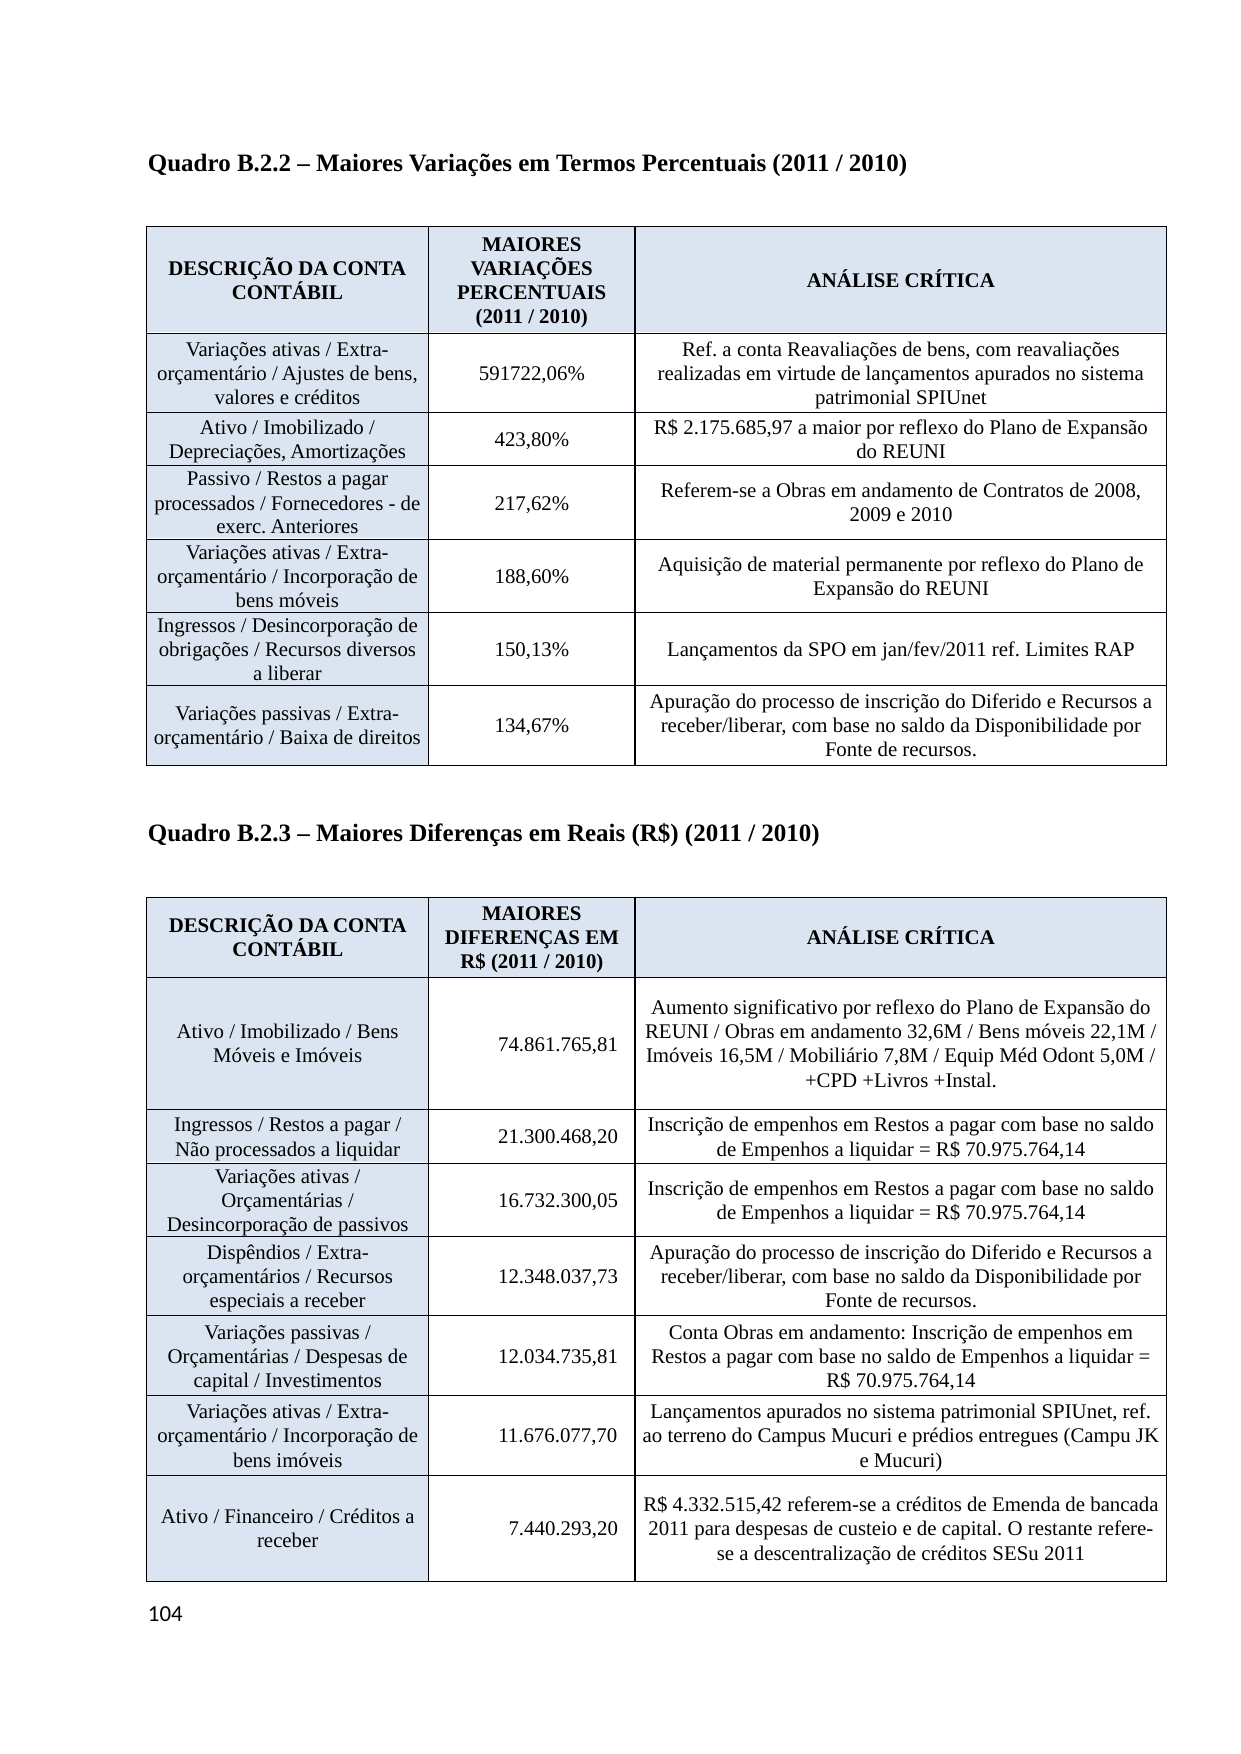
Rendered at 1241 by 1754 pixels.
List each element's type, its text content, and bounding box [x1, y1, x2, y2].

table_cell 150,13% [429, 613, 634, 685]
table_cell Ref. a conta Reavaliações de bens, com reavaliações realizadas em virtude de lançamentos apurados no sistema patrimonial SPIUnet [636, 334, 1166, 412]
table_cell R$ 2.175.685,97 a maior por reflexo do Plano de Expansão do REUNI [636, 413, 1166, 465]
table_cell Variações passivas / Extra-orçamentário / Baixa de direitos [147, 686, 428, 765]
table_header ANÁLISE CRÍTICA [636, 898, 1166, 977]
subtitle Quadro B.2.3 – Maiores Diferenças em Reais (R$) (2011 / 2010) [148, 818, 1152, 886]
table_cell Conta Obras em andamento: Inscrição de empenhos em Restos a pagar com base no saldo de Empenhos a liquidar = R$ 70.975.764,14 [636, 1316, 1166, 1395]
table_cell 591722,06% [429, 334, 634, 412]
table_cell Lançamentos apurados no sistema patrimonial SPIUnet, ref. ao terreno do Campus Mucuri e prédios entregues (Campu JK e Mucuri) [636, 1396, 1166, 1475]
table_cell 16.732.300,05 [429, 1164, 634, 1236]
table_header MAIORES VARIAÇÕES PERCENTUAIS (2011 / 2010) [429, 227, 634, 332]
table_cell Ingressos / Desincorporação de obrigações / Recursos diversos a liberar [147, 613, 428, 685]
table_cell Ingressos / Restos a pagar / Não processados a liquidar [147, 1110, 428, 1162]
table_cell Ativo / Financeiro / Créditos a receber [147, 1476, 428, 1581]
table_header DESCRIÇÃO DA CONTA CONTÁBIL [147, 227, 428, 332]
table_cell Inscrição de empenhos em Restos a pagar com base no saldo de Empenhos a liquidar = R$ 70.975.764,14 [636, 1164, 1166, 1236]
table_cell Apuração do processo de inscrição do Diferido e Recursos a receber/liberar, com base no saldo da Disponibilidade por Fonte de recursos. [636, 1237, 1166, 1315]
table_header MAIORES DIFERENÇAS EM R$ (2011 / 2010) [429, 898, 634, 977]
table_header DESCRIÇÃO DA CONTA CONTÁBIL [147, 898, 428, 977]
table_cell 188,60% [429, 540, 634, 612]
table_cell Apuração do processo de inscrição do Diferido e Recursos a receber/liberar, com base no saldo da Disponibilidade por Fonte de recursos. [636, 686, 1166, 765]
table_cell Variações ativas / Orçamentárias / Desincorporação de passivos [147, 1164, 428, 1236]
table_cell Dispêndios / Extra-orçamentários / Recursos especiais a receber [147, 1237, 428, 1315]
subtitle Quadro B.2.2 – Maiores Variações em Termos Percentuais (2011 / 2010) [148, 148, 1152, 215]
table_cell Variações ativas / Extra-orçamentário / Incorporação de bens móveis [147, 540, 428, 612]
table_cell Passivo / Restos a pagar processados / Fornecedores - de exerc. Anteriores [147, 466, 428, 538]
table_cell Inscrição de empenhos em Restos a pagar com base no saldo de Empenhos a liquidar = R$ 70.975.764,14 [636, 1110, 1166, 1162]
table_cell Lançamentos da SPO em jan/fev/2011 ref. Limites RAP [636, 613, 1166, 685]
table_cell 74.861.765,81 [429, 978, 634, 1109]
table_cell Ativo / Imobilizado / Bens Móveis e Imóveis [147, 978, 428, 1109]
table_cell Ativo / Imobilizado / Depreciações, Amortizações [147, 413, 428, 465]
table_cell 12.034.735,81 [429, 1316, 634, 1395]
table_cell Variações passivas / Orçamentárias / Despesas de capital / Investimentos [147, 1316, 428, 1395]
table_cell 12.348.037,73 [429, 1237, 634, 1315]
table_cell 7.440.293,20 [429, 1476, 634, 1581]
table_cell Aquisição de material permanente por reflexo do Plano de Expansão do REUNI [636, 540, 1166, 612]
table_header ANÁLISE CRÍTICA [636, 227, 1166, 332]
table_cell 21.300.468,20 [429, 1110, 634, 1162]
table_cell R$ 4.332.515,42 referem-se a créditos de Emenda de bancada 2011 para despesas de custeio e de capital. O restante refere-se a descentralização de créditos SESu 2011 [636, 1476, 1166, 1581]
table_cell 423,80% [429, 413, 634, 465]
table_cell Aumento significativo por reflexo do Plano de Expansão do REUNI / Obras em andamento 32,6M / Bens móveis 22,1M / Imóveis 16,5M / Mobiliário 7,8M / Equip Méd Odont 5,0M / +CPD +Livros +Instal. [636, 978, 1166, 1109]
table_cell 217,62% [429, 466, 634, 538]
table_cell Variações ativas / Extra-orçamentário / Ajustes de bens, valores e créditos [147, 334, 428, 412]
table_cell 134,67% [429, 686, 634, 765]
table_cell Variações ativas / Extra-orçamentário / Incorporação de bens imóveis [147, 1396, 428, 1475]
table_cell Referem-se a Obras em andamento de Contratos de 2008, 2009 e 2010 [636, 466, 1166, 538]
table_cell 11.676.077,70 [429, 1396, 634, 1475]
